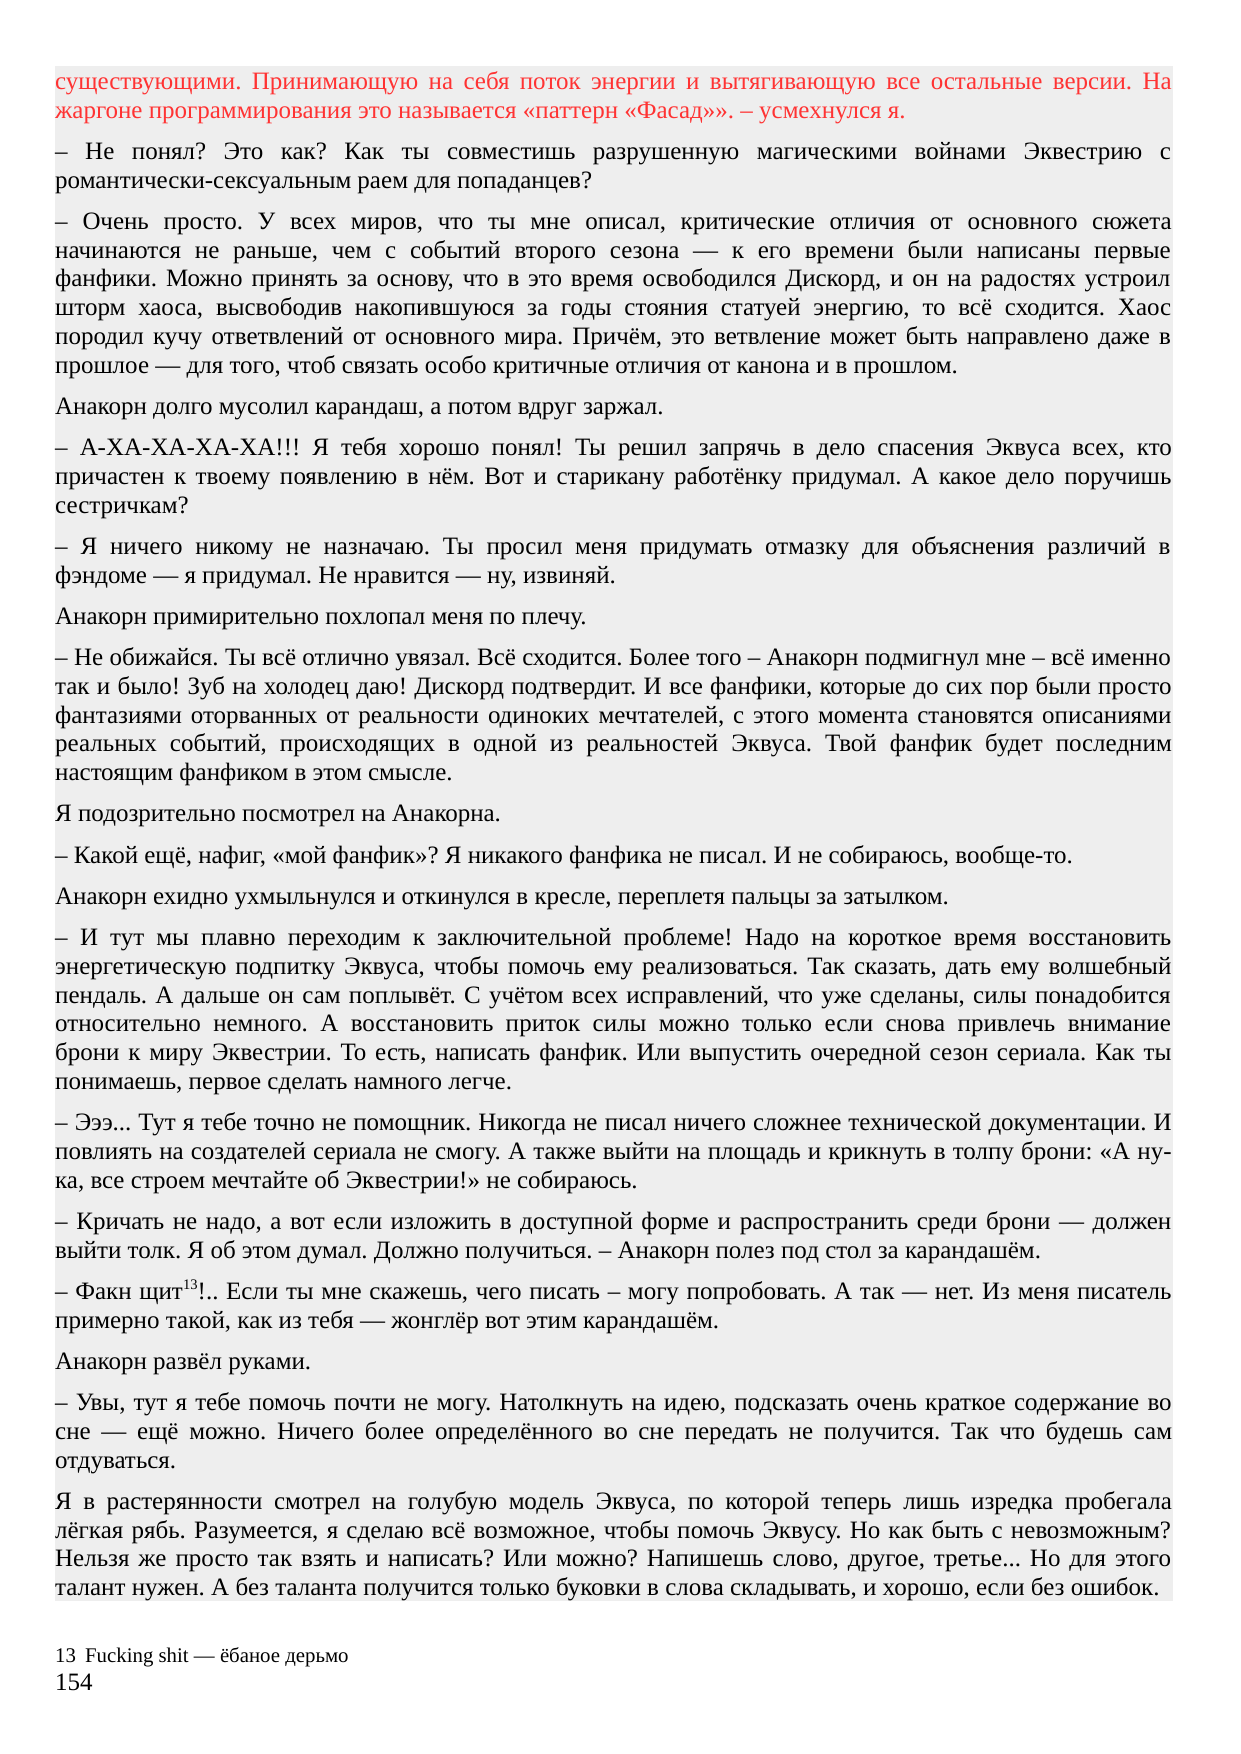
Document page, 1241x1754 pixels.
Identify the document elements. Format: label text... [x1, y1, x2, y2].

text Анакорн долго мусолил карандаш, а потом вдруг заржал. [55, 391, 1173, 420]
text Я подозрительно посмотрел на Анакорна. [55, 798, 1173, 827]
text Fucking shit — ёбаное дерьмо [55, 1642, 1173, 1667]
text существующими. Принимающую на себя поток энергии и вытягивающую все остальные версии. На жаргоне программирования это называется «паттерн «Фасад»». – усмехнулся я. [55, 66, 1173, 123]
text – Факн щит!.. Если ты мне скажешь, чего писать – могу попробовать. А так — нет. Из меня писатель примерно такой, как из тебя — жонглёр вот этим карандашём. [55, 1276, 1173, 1333]
text Я в растерянности смотрел на голубую модель Эквуса, по которой теперь лишь изредка пробегала лёгкая рябь. Разумеется, я сделаю всё возможное, чтобы помочь Эквусу. Но как быть с невозможным? Нельзя же просто так взять и написать? Или можно? Напишешь слово, другое, третье... Но для этого талант нужен. А без таланта получится только буковки в слова складывать, и хорошо, если без ошибок. [55, 1486, 1173, 1601]
text – Не понял? Это как? Как ты совместишь разрушенную магическими войнами Эквестрию с романтически-сексуальным раем для попаданцев? [55, 136, 1173, 193]
text Анакорн развёл руками. [55, 1346, 1173, 1375]
text – Не обижайся. Ты всё отлично увязал. Всё сходится. Более того – Анакорн подмигнул мне – всё именно так и было! Зуб на холодец даю! Дискорд подтвердит. И все фанфики, которые до сих пор были просто фантазиями оторванных от реальности одиноких мечтателей, с этого момента становятся описаниями реальных событий, происходящих в одной из реальностей Эквуса. Твой фанфик будет последним настоящим фанфиком в этом смысле. [55, 642, 1173, 786]
text Анакорн примирительно похлопал меня по плечу. [55, 601, 1173, 630]
text – Эээ... Тут я тебе точно не помощник. Никогда не писал ничего сложнее технической документации. И повлиять на создателей сериала не смогу. А также выйти на площадь и крикнуть в толпу брони: «А ну-ка, все строем мечтайте об Эквестрии!» не собираюсь. [55, 1107, 1173, 1193]
text – Какой ещё, нафиг, «мой фанфик»? Я никакого фанфика не писал. И не собираюсь, вообще-то. [55, 840, 1173, 868]
text – Я ничего никому не назначаю. Ты просил меня придумать отмазку для объяснения различий в фэндоме — я придумал. Не нравится — ну, извиняй. [55, 531, 1173, 588]
text – Очень просто. У всех миров, что ты мне описал, критические отличия от основного сюжета начинаются не раньше, чем с событий второго сезона — к его времени были написаны первые фанфики. Можно принять за основу, что в это время освободился Дискорд, и он на радостях устроил шторм хаоса, высвободив накопившуюся за годы стояния статуей энергию, то всё сходится. Хаос породил кучу ответвлений от основного мира. Причём, это ветвление может быть направлено даже в прошлое — для того, чтоб связать особо критичные отличия от канона и в прошлом. [55, 206, 1173, 378]
text – Кричать не надо, а вот если изложить в доступной форме и распространить среди брони — должен выйти толк. Я об этом думал. Должно получиться. – Анакорн полез под стол за карандашём. [55, 1206, 1173, 1263]
text – А-ХА-ХА-ХА-ХА!!! Я тебя хорошо понял! Ты решил запрячь в дело спасения Эквуса всех, кто причастен к твоему появлению в нём. Вот и старикану работёнку придумал. А какое дело поручишь сестричкам? [55, 432, 1173, 518]
text Анакорн ехидно ухмыльнулся и откинулся в кресле, переплетя пальцы за затылком. [55, 881, 1173, 910]
text – И тут мы плавно переходим к заключительной проблеме! Надо на короткое время восстановить энергетическую подпитку Эквуса, чтобы помочь ему реализоваться. Так сказать, дать ему волшебный пендаль. А дальше он сам поплывёт. С учётом всех исправлений, что уже сделаны, силы понадобится относительно немного. А восстановить приток силы можно только если снова привлечь внимание брони к миру Эквестрии. То есть, написать фанфик. Или выпустить очередной сезон сериала. Как ты понимаешь, первое сделать намного легче. [55, 922, 1173, 1095]
text – Увы, тут я тебе помочь почти не могу. Натолкнуть на идею, подсказать очень краткое содержание во сне — ещё можно. Ничего более определённого во сне передать не получится. Так что будешь сам отдуваться. [55, 1387, 1173, 1473]
